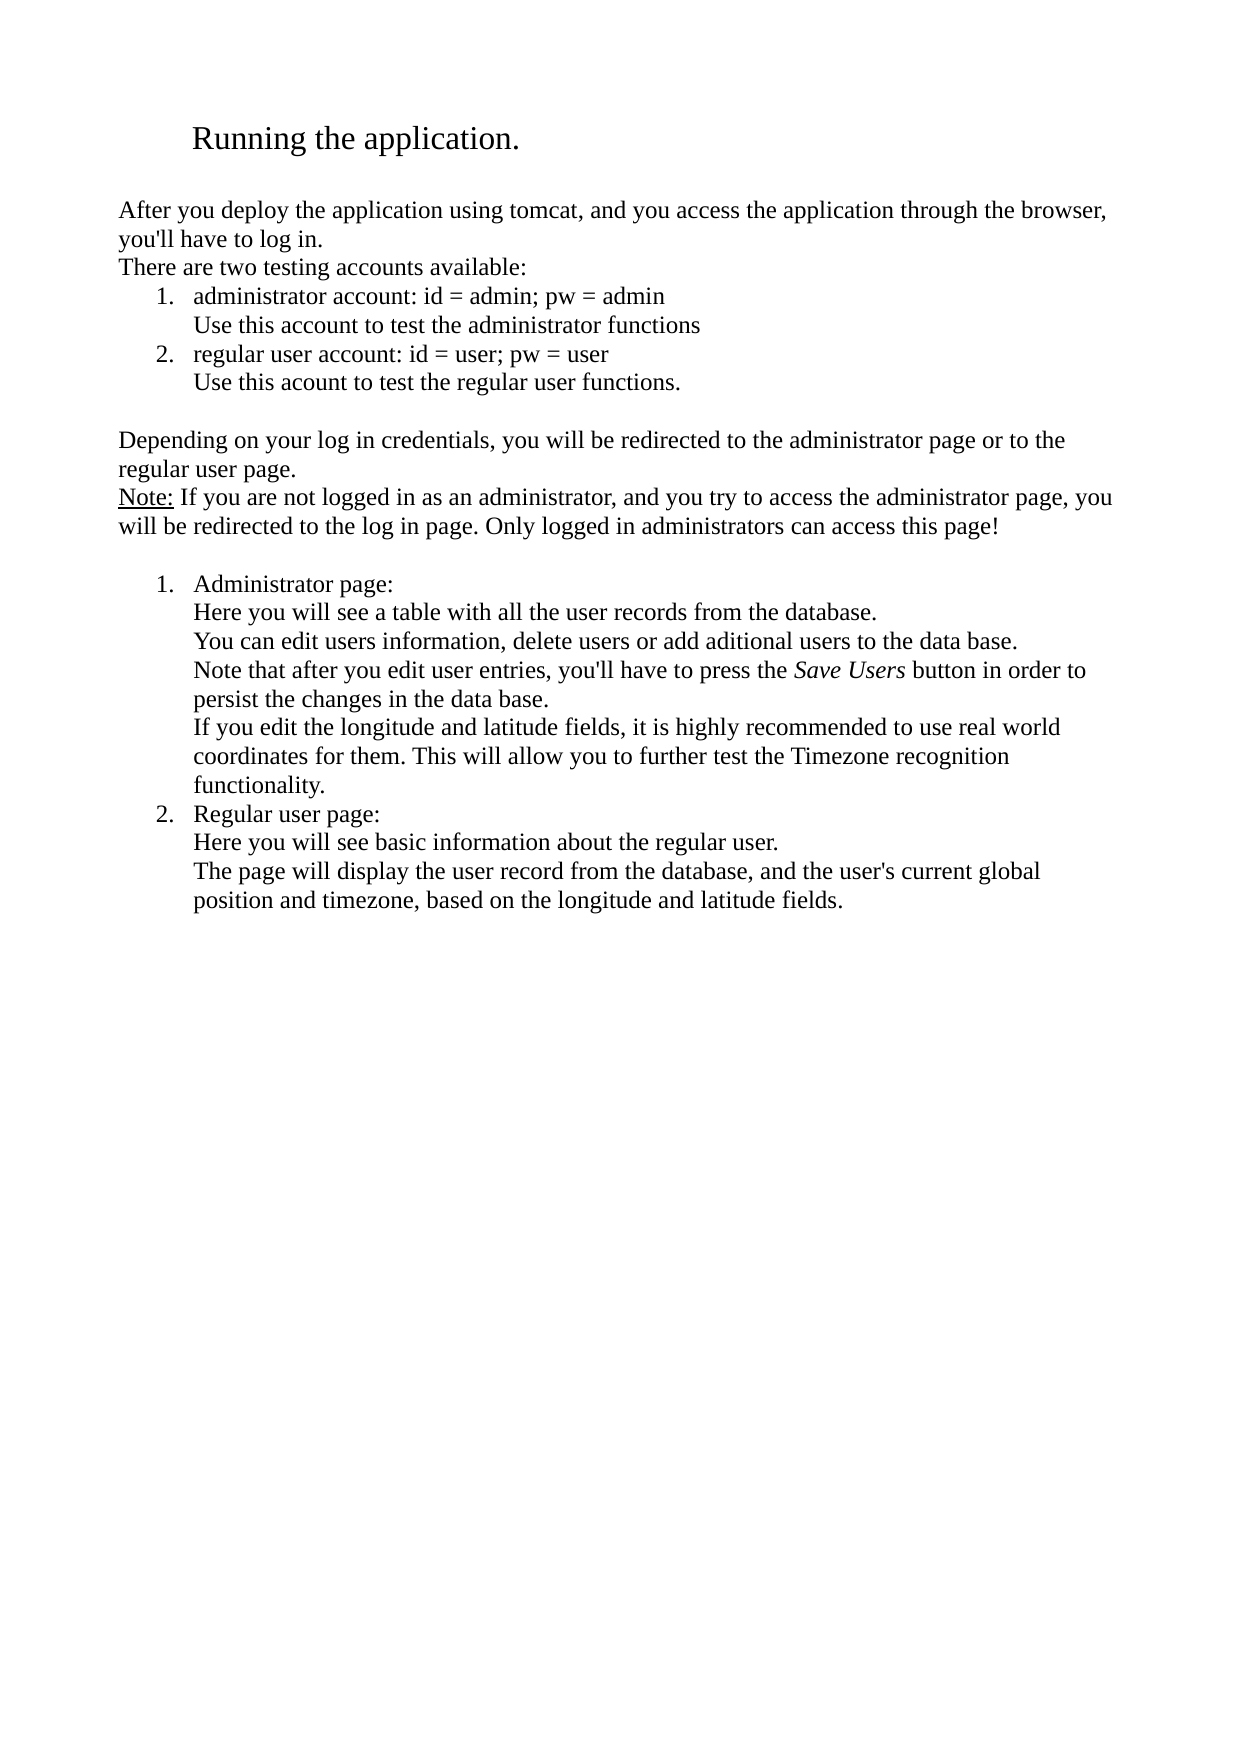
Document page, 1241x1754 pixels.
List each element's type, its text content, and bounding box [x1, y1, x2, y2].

list administrator account: id = admin; pw = admin Use this account to test the administrator functions [156, 281, 1122, 339]
list Regular user page: Here you will see basic information about the regular user. The page will display the user record from the database, and the user's current global position and timezone, based on the longitude and latitude fields. [156, 799, 1122, 914]
text Depending on your log in credentials, you will be redirected to the administrator page or to the regular user page. [118, 425, 1122, 482]
text Running the application. [118, 118, 1122, 157]
list Administrator page: Here you will see a table with all the user records from the database. You can edit users information, delete users or add aditional users to the data base. Note that after you edit user entries, you'll have to press the Save Users button in order to persist the changes in the data base. If you edit the longitude and latitude fields, it is highly recommended to use real world coordinates for them. This will allow you to further test the Timezone recognition functionality. [156, 569, 1122, 799]
text There are two testing accounts available: [118, 252, 1122, 281]
list regular user account: id = user; pw = user Use this acount to test the regular user functions. [156, 339, 1122, 396]
text Note: If you are not logged in as an administrator, and you try to access the administrator page, you will be redirected to the log in page. Only logged in administrators can access this page! [118, 482, 1122, 540]
text After you deploy the application using tomcat, and you access the application through the browser, you'll have to log in. [118, 195, 1122, 252]
